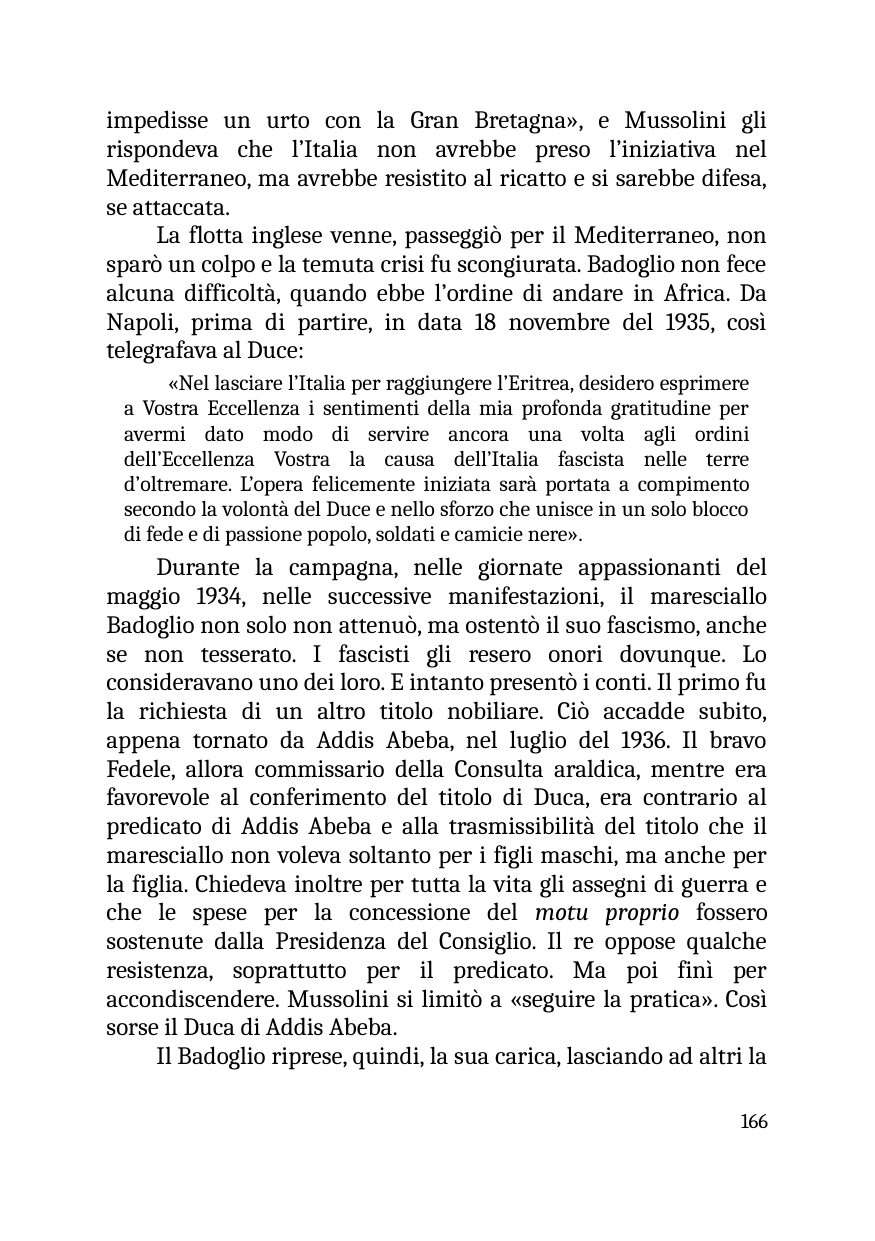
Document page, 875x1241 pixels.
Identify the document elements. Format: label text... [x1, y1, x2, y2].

text Il Badoglio riprese, quindi, la sua carica, lasciando ad altri la [106, 1042, 768, 1071]
text impedisse un urto con la Gran Bretagna», e Mussolini gli rispondeva che l’Italia non avrebbe preso l’iniziativa nel Mediterraneo, ma avrebbe resistito al ricatto e si sarebbe difesa, se attaccata. [106, 106, 768, 221]
text «Nel lasciare l’Italia per raggiungere l’Eritrea, desidero esprimere a Vostra Eccellenza i sentimenti della mia profonda gratitudine per avermi dato modo di servire ancora una volta agli ordini dell’Eccellenza Vostra la causa dell’Italia fascista nelle terre d’oltremare. L’opera felicemente iniziata sarà portata a compimento secondo la volontà del Duce e nello sforzo che unisce in un solo blocco di fede e di passione popolo, soldati e camicie nere». [124, 371, 750, 547]
text La flotta inglese venne, passeggiò per il Mediterraneo, non sparò un colpo e la temuta crisi fu scongiurata. Badoglio non fece alcuna difficoltà, quando ebbe l’ordine di andare in Africa. Da Napoli, prima di partire, in data 18 novembre del 1935, così telegrafava al Duce: [106, 221, 768, 365]
text Durante la campagna, nelle giornate appassionanti del maggio 1934, nelle successive manifestazioni, il maresciallo Badoglio non solo non attenuò, ma ostentò il suo fascismo, anche se non tesserato. I fascisti gli resero onori dovunque. Lo consideravano uno dei loro. E intanto presentò i conti. Il primo fu la richiesta di un altro titolo nobiliare. Ciò accadde subito, appena tornato da Addis Abeba, nel luglio del 1936. Il bravo Fedele, allora commissario della Consulta araldica, mentre era favorevole al conferimento del titolo di Duca, era contrario al predicato di Addis Abeba e alla trasmissibilità del titolo che il maresciallo non voleva soltanto per i figli maschi, ma anche per la figlia. Chiedeva inoltre per tutta la vita gli assegni di guerra e che le spese per la concessione del motu proprio fossero sostenute dalla Presidenza del Consiglio. Il re oppose qualche resistenza, soprattutto per il predicato. Ma poi finì per accondiscendere. Mussolini si limitò a «seguire la pratica». Così sorse il Duca di Addis Abeba. [106, 553, 768, 1042]
